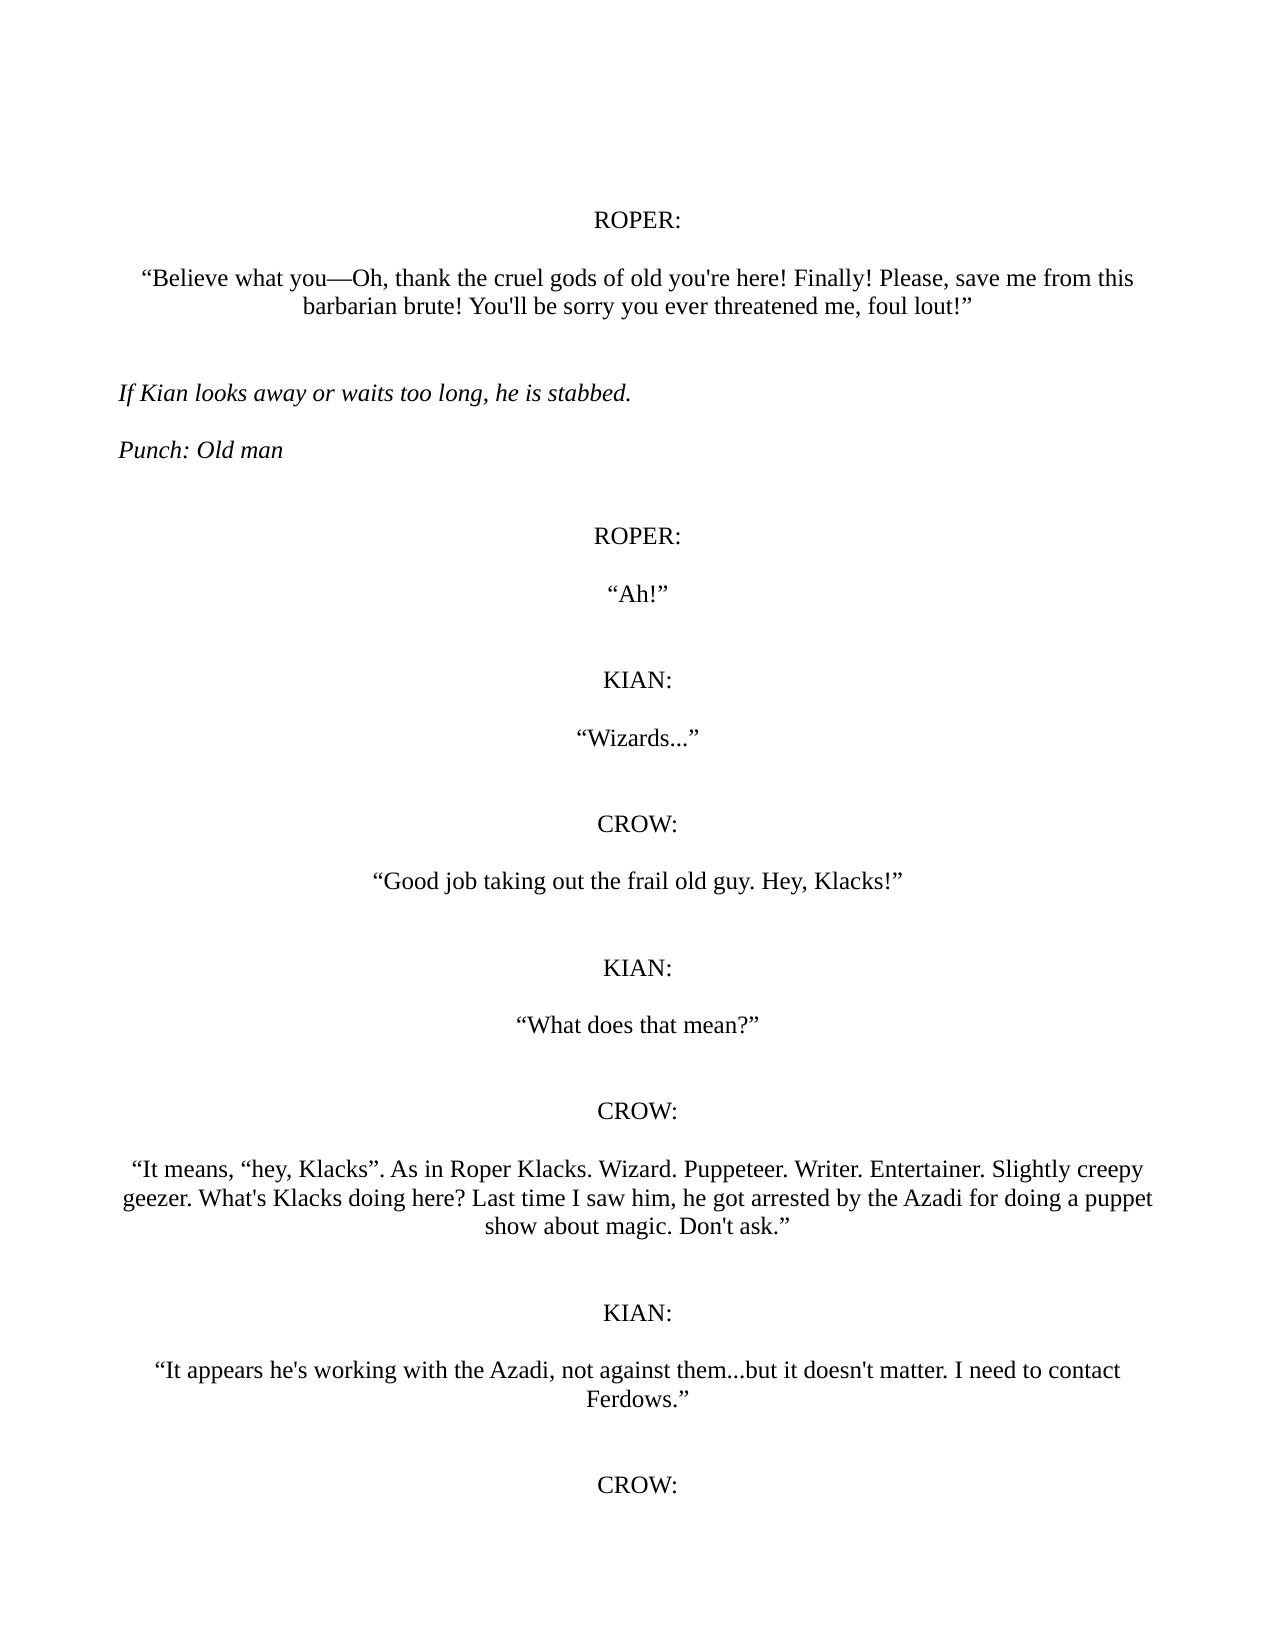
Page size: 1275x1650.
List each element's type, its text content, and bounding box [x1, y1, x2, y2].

text KIAN: [118, 665, 1157, 694]
text “Ah!” [118, 579, 1157, 608]
text CROW: [118, 809, 1157, 866]
text KIAN: [118, 953, 1157, 981]
text “It means, “hey, Klacks”. As in Roper Klacks. Wizard. Puppeteer. Writer. Entertainer. Slightly creepy geezer. What's Klacks doing here? Last time I saw him, he got arrested by the Azadi for doing a puppet show about magic. Don't ask.” [118, 1154, 1157, 1240]
text “What does that mean?” [118, 1010, 1157, 1039]
text “It appears he's working with the Azadi, not against them...but it doesn't matter. I need to contact Ferdows.” [118, 1355, 1157, 1413]
text ROPER: [118, 205, 1157, 234]
text If Kian looks away or waits too long, he is stabbed. [118, 378, 1157, 406]
text KIAN: [118, 1298, 1157, 1326]
text CROW: [118, 1470, 1157, 1499]
text “Believe what you—Oh, thank the cruel gods of old you're here! Finally! Please, save me from this barbarian brute! You'll be sorry you ever threatened me, foul lout!” [118, 263, 1157, 320]
text Punch: Old man [118, 435, 1157, 464]
text CROW: [118, 1096, 1157, 1125]
text “Wizards...” [118, 723, 1157, 751]
text “Good job taking out the frail old guy. Hey, Klacks!” [118, 866, 1157, 895]
text ROPER: [118, 521, 1157, 550]
